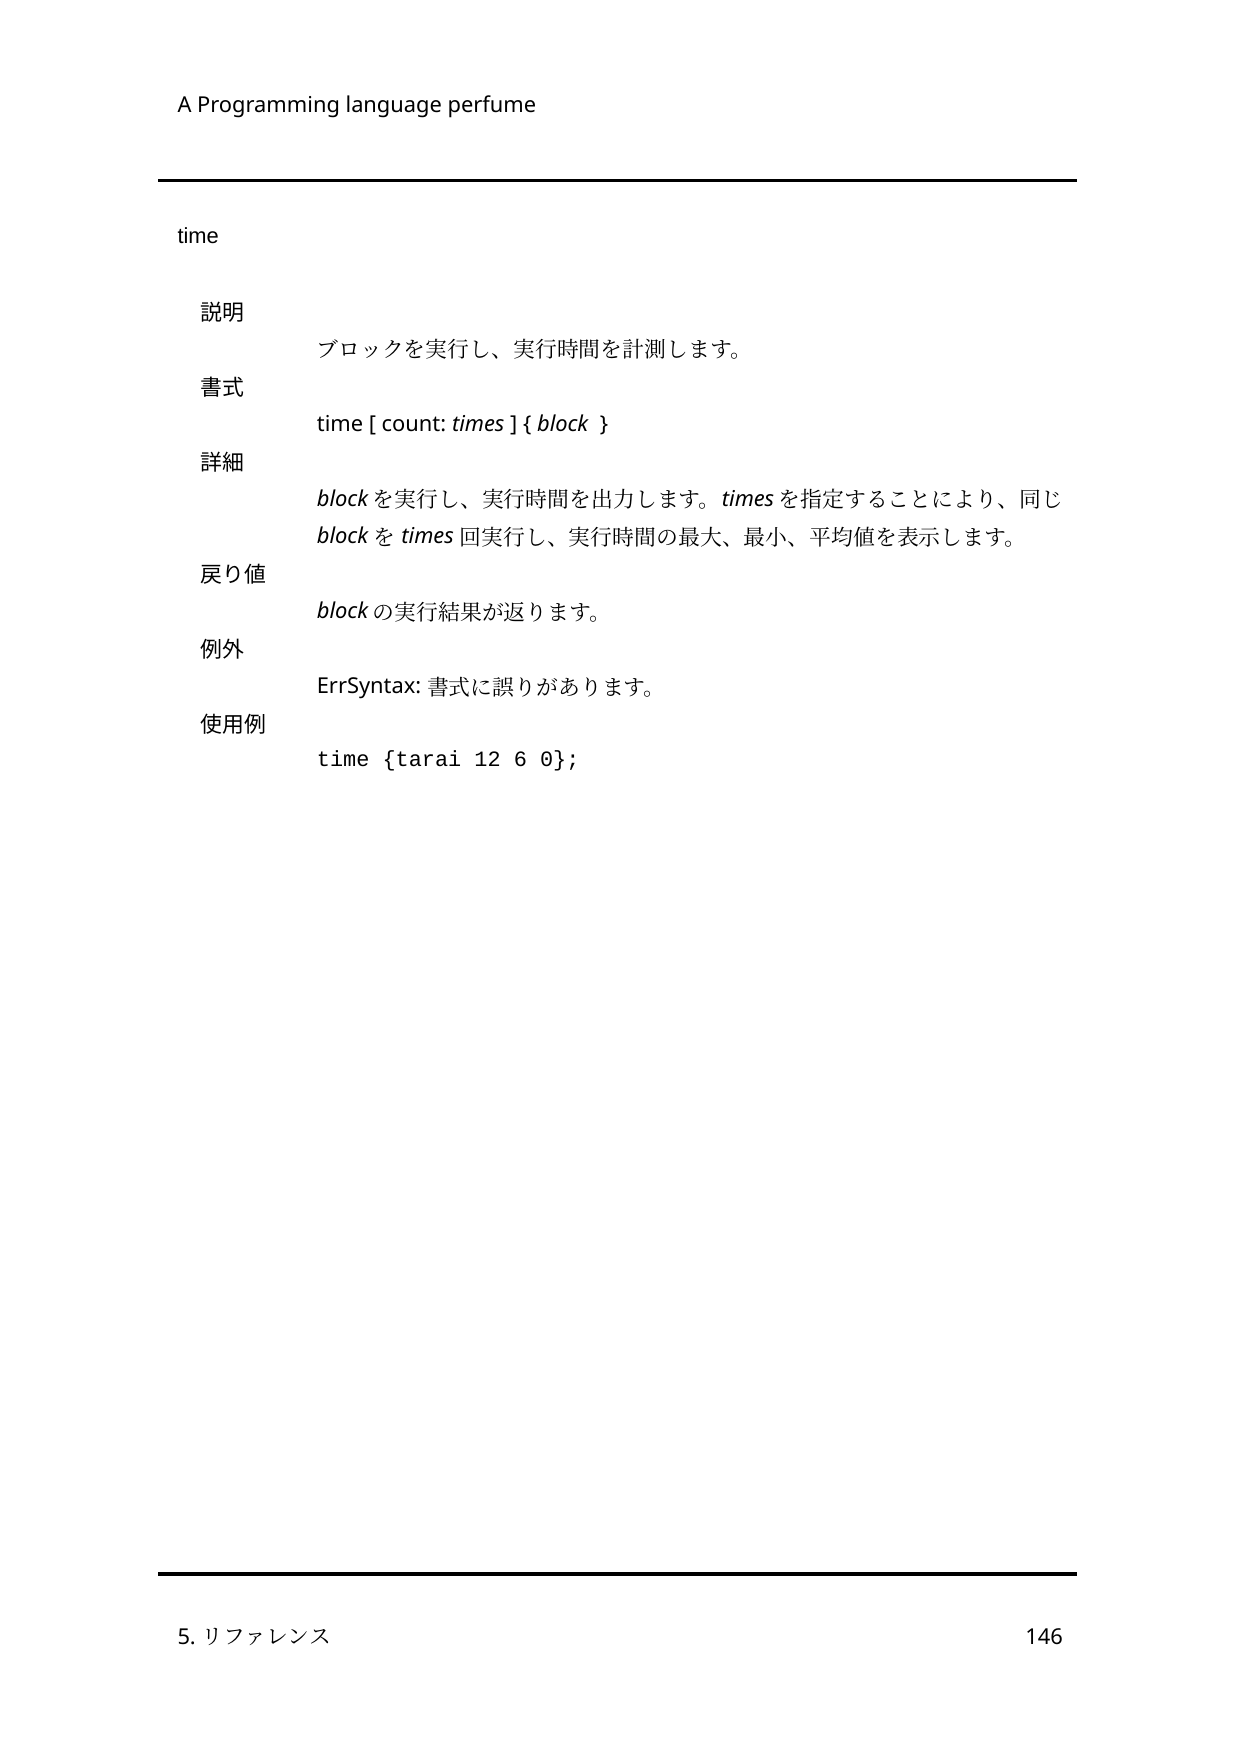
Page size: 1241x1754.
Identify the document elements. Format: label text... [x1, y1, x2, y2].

table_cell 書式 [200, 367, 317, 442]
subtitle time [177, 217, 1063, 254]
table_header 説明 [200, 292, 317, 367]
table_cell blockの実行結果が返ります。 [317, 554, 1063, 629]
table_cell ErrSyntax: 書式に誤りがあります。 [317, 629, 1063, 704]
table_cell 例外 [200, 629, 317, 704]
table_cell 戻り値 [200, 554, 317, 629]
table_cell time {tarai 12 6 0}; [317, 704, 1063, 779]
table_cell blockを実行し、実行時間を出力します。timesを指定することにより、同じblock を times 回実行し、実行時間の最大、最小、平均値を表示します。 [317, 442, 1063, 554]
table_cell 詳細 [200, 442, 317, 554]
table_header ブロックを実行し、実行時間を計測します。 [317, 292, 1063, 367]
table_cell time [ count: times ] { block } [317, 367, 1063, 442]
table_cell 使用例 [200, 704, 317, 779]
